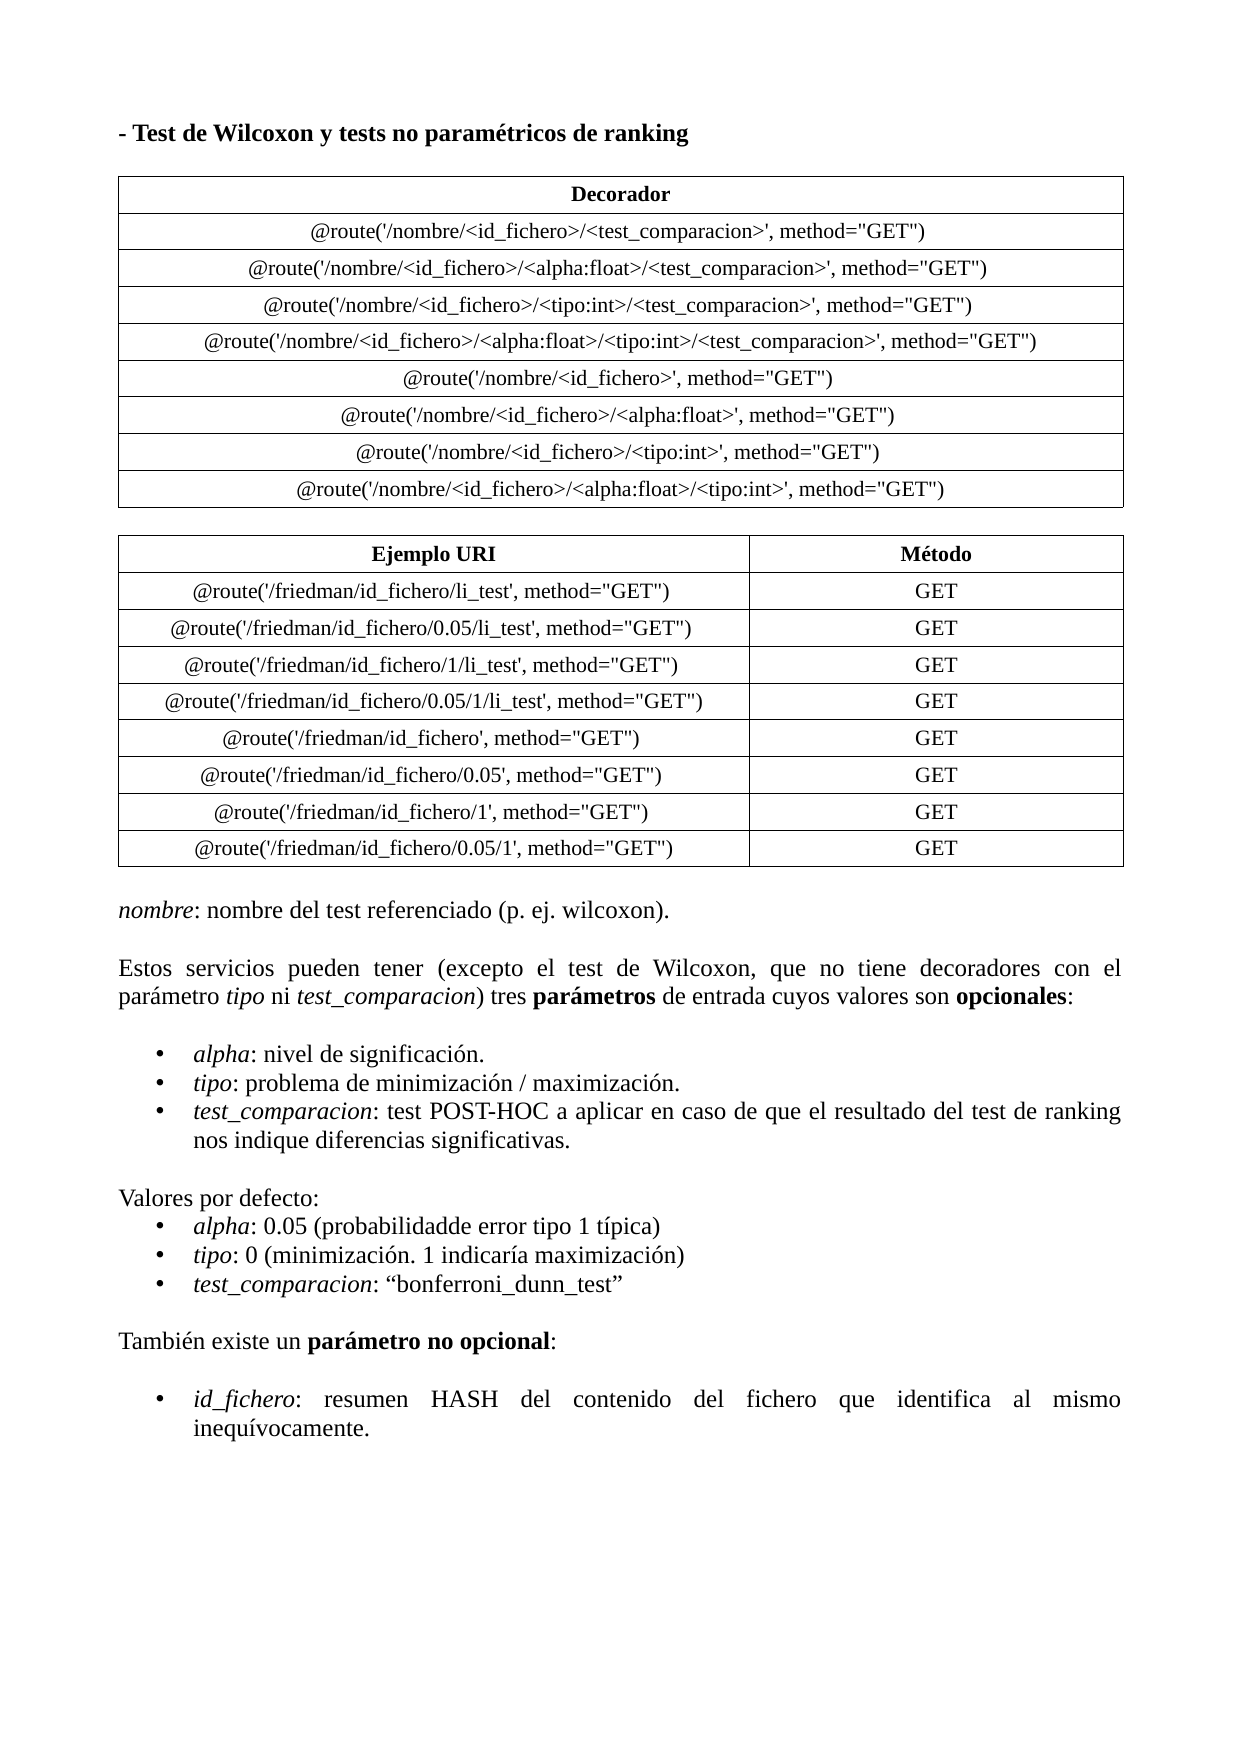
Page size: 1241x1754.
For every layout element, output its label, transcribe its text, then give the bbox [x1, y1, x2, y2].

table_cell @route('/friedman/id_fichero/1', method="GET") [119, 794, 749, 829]
text Estos servicios pueden tener (excepto el test de Wilcoxon, que no tiene decoradores con el parámetro tipo ni test_comparacion) tres parámetros de entrada cuyos valores son opcionales: [118, 953, 1122, 1010]
table_header Ejemplo URI [119, 536, 749, 572]
list tipo: 0 (minimización. 1 indicaría maximización) [156, 1240, 1122, 1269]
list test_comparacion: test POST-HOC a aplicar en caso de que el resultado del test de ranking nos indique diferencias significativas. [156, 1096, 1122, 1154]
table_cell @route('/friedman/id_fichero/li_test', method="GET") [119, 573, 749, 609]
table_cell GET [750, 720, 1123, 756]
table_cell @route('/nombre/<id_fichero>/<alpha:float>', method="GET") [119, 397, 1123, 433]
table_cell GET [750, 757, 1123, 793]
text Valores por defecto: [118, 1183, 1122, 1211]
list id_fichero: resumen HASH del contenido del fichero que identifica al mismo inequívocamente. [156, 1384, 1122, 1441]
table_cell GET [750, 647, 1123, 682]
table_header Decorador [119, 177, 1123, 212]
table_cell @route('/friedman/id_fichero/0.05/li_test', method="GET") [119, 610, 749, 646]
table_cell @route('/friedman/id_fichero/0.05/1', method="GET") [119, 831, 749, 866]
text - Test de Wilcoxon y tests no paramétricos de ranking [118, 118, 1122, 147]
table_cell @route('/friedman/id_fichero/0.05/1/li_test', method="GET") [119, 684, 749, 719]
table_cell GET [750, 610, 1123, 646]
list tipo: problema de minimización / maximización. [156, 1068, 1122, 1096]
list alpha: nivel de significación. [156, 1039, 1122, 1068]
text También existe un parámetro no opcional: [118, 1326, 1122, 1355]
list alpha: 0.05 (probabilidadde error tipo 1 típica) [156, 1211, 1122, 1240]
table_cell @route('/nombre/<id_fichero>/<alpha:float>/<test_comparacion>', method="GET") [119, 250, 1123, 286]
table_cell @route('/nombre/<id_fichero>/<tipo:int>/<test_comparacion>', method="GET") [119, 287, 1123, 323]
text nombre: nombre del test referenciado (p. ej. wilcoxon). [118, 895, 1122, 924]
table_cell @route('/nombre/<id_fichero>/<test_comparacion>', method="GET") [119, 214, 1123, 249]
table_cell GET [750, 684, 1123, 719]
table_cell @route('/friedman/id_fichero', method="GET") [119, 720, 749, 756]
list test_comparacion: “bonferroni_dunn_test” [156, 1269, 1122, 1298]
table_cell @route('/nombre/<id_fichero>', method="GET") [119, 361, 1123, 396]
table_cell @route('/nombre/<id_fichero>/<alpha:float>/<tipo:int>', method="GET") [119, 471, 1123, 507]
table_cell @route('/friedman/id_fichero/0.05', method="GET") [119, 757, 749, 793]
table_cell GET [750, 794, 1123, 829]
table_cell GET [750, 573, 1123, 609]
table_cell @route('/friedman/id_fichero/1/li_test', method="GET") [119, 647, 749, 682]
table_cell @route('/nombre/<id_fichero>/<tipo:int>', method="GET") [119, 434, 1123, 470]
table_cell GET [750, 831, 1123, 866]
table_cell @route('/nombre/<id_fichero>/<alpha:float>/<tipo:int>/<test_comparacion>', method="GET") [119, 324, 1123, 359]
table_header Método [750, 536, 1123, 572]
